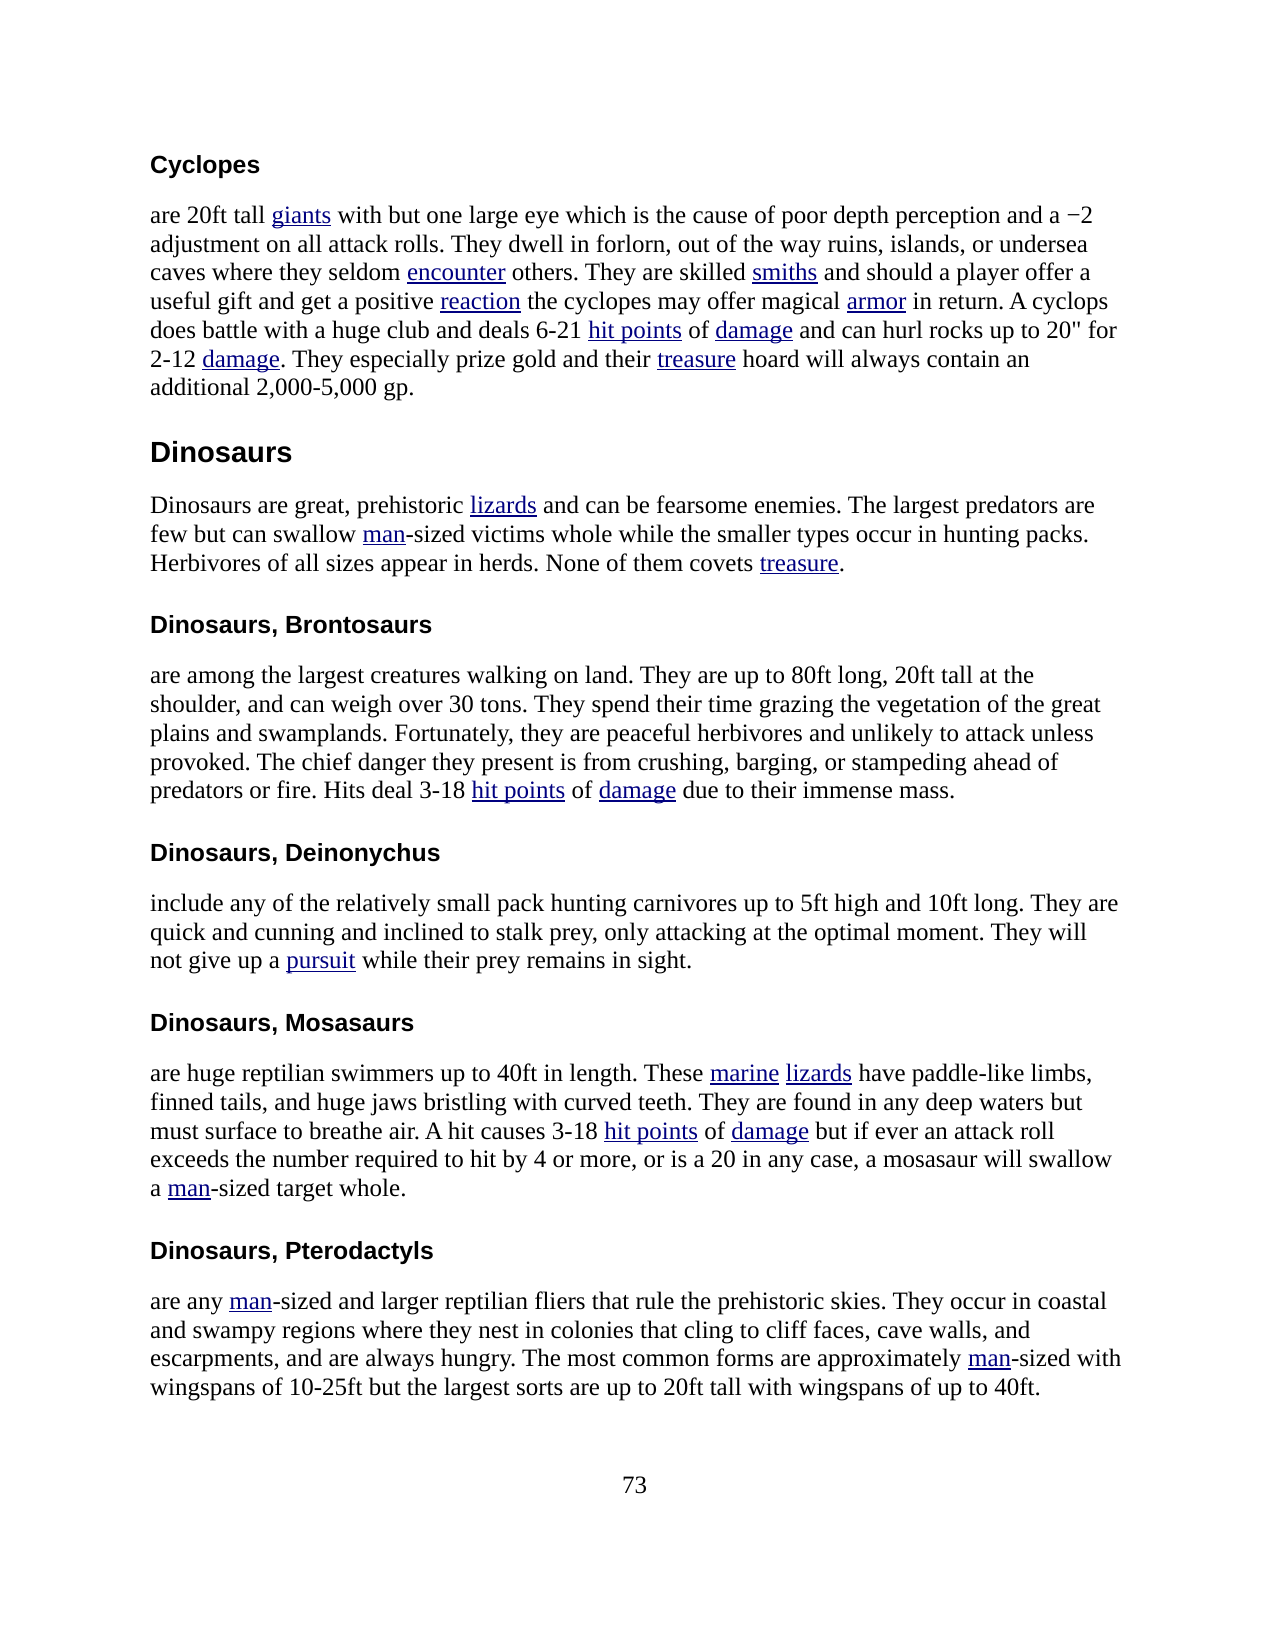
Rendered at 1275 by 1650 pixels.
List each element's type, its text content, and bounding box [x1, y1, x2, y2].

subtitle Dinosaurs [150, 435, 1125, 469]
subtitle Dinosaurs, Mosasaurs [150, 1008, 1125, 1037]
subtitle Dinosaurs, Pterodactyls [150, 1236, 1125, 1264]
text are among the largest creatures walking on land. They are up to 80ft long, 20ft tall at the shoulder, and can weigh over 30 tons. They spend their time grazing the vegetation of the great plains and swamplands. Fortunately, they are peaceful herbivores and unlikely to attack unless provoked. The chief danger they present is from crushing, barging, or stampeding ahead of predators or fire. Hits deal 3-18 hit points of damage due to their immense mass. [150, 660, 1125, 804]
text are any man-sized and larger reptilian fliers that rule the prehistoric skies. They occur in coastal and swampy regions where they nest in colonies that cling to cliff faces, cave walls, and escarpments, and are always hungry. The most common forms are approximately man-sized with wingspans of 10-25ft but the largest sorts are up to 20ft tall with wingspans of up to 40ft. [150, 1286, 1125, 1401]
text Dinosaurs are great, prehistoric lizards and can be fearsome enemies. The largest predators are few but can swallow man-sized victims whole while the smaller types occur in hunting packs. Herbivores of all sizes appear in herds. None of them covets treasure. [150, 490, 1125, 576]
text include any of the relatively small pack hunting carnivores up to 5ft high and 10ft long. They are quick and cunning and inclined to stalk prey, only attacking at the optimal moment. They will not give up a pursuit while their prey remains in sight. [150, 888, 1125, 974]
subtitle Cyclopes [150, 150, 1125, 178]
subtitle Dinosaurs, Deinonychus [150, 838, 1125, 867]
subtitle Dinosaurs, Brontosaurs [150, 610, 1125, 639]
text are huge reptilian swimmers up to 40ft in length. These marine lizards have paddle-like limbs, finned tails, and huge jaws bristling with curved teeth. They are found in any deep waters but must surface to breathe air. A hit causes 3-18 hit points of damage but if ever an attack roll exceeds the number required to hit by 4 or more, or is a 20 in any case, a mosasaur will swallow a man-sized target whole. [150, 1058, 1125, 1202]
text are 20ft tall giants with but one large eye which is the cause of poor depth perception and a −2 adjustment on all attack rolls. They dwell in forlorn, out of the way ruins, islands, or undersea caves where they seldom encounter others. They are skilled smiths and should a player offer a useful gift and get a positive reaction the cyclopes may offer magical armor in return. A cyclops does battle with a huge club and deals 6-21 hit points of damage and can hurl rocks up to 20" for 2-12 damage. They especially prize gold and their treasure hoard will always contain an additional 2,000-5,000 gp. [150, 200, 1125, 401]
